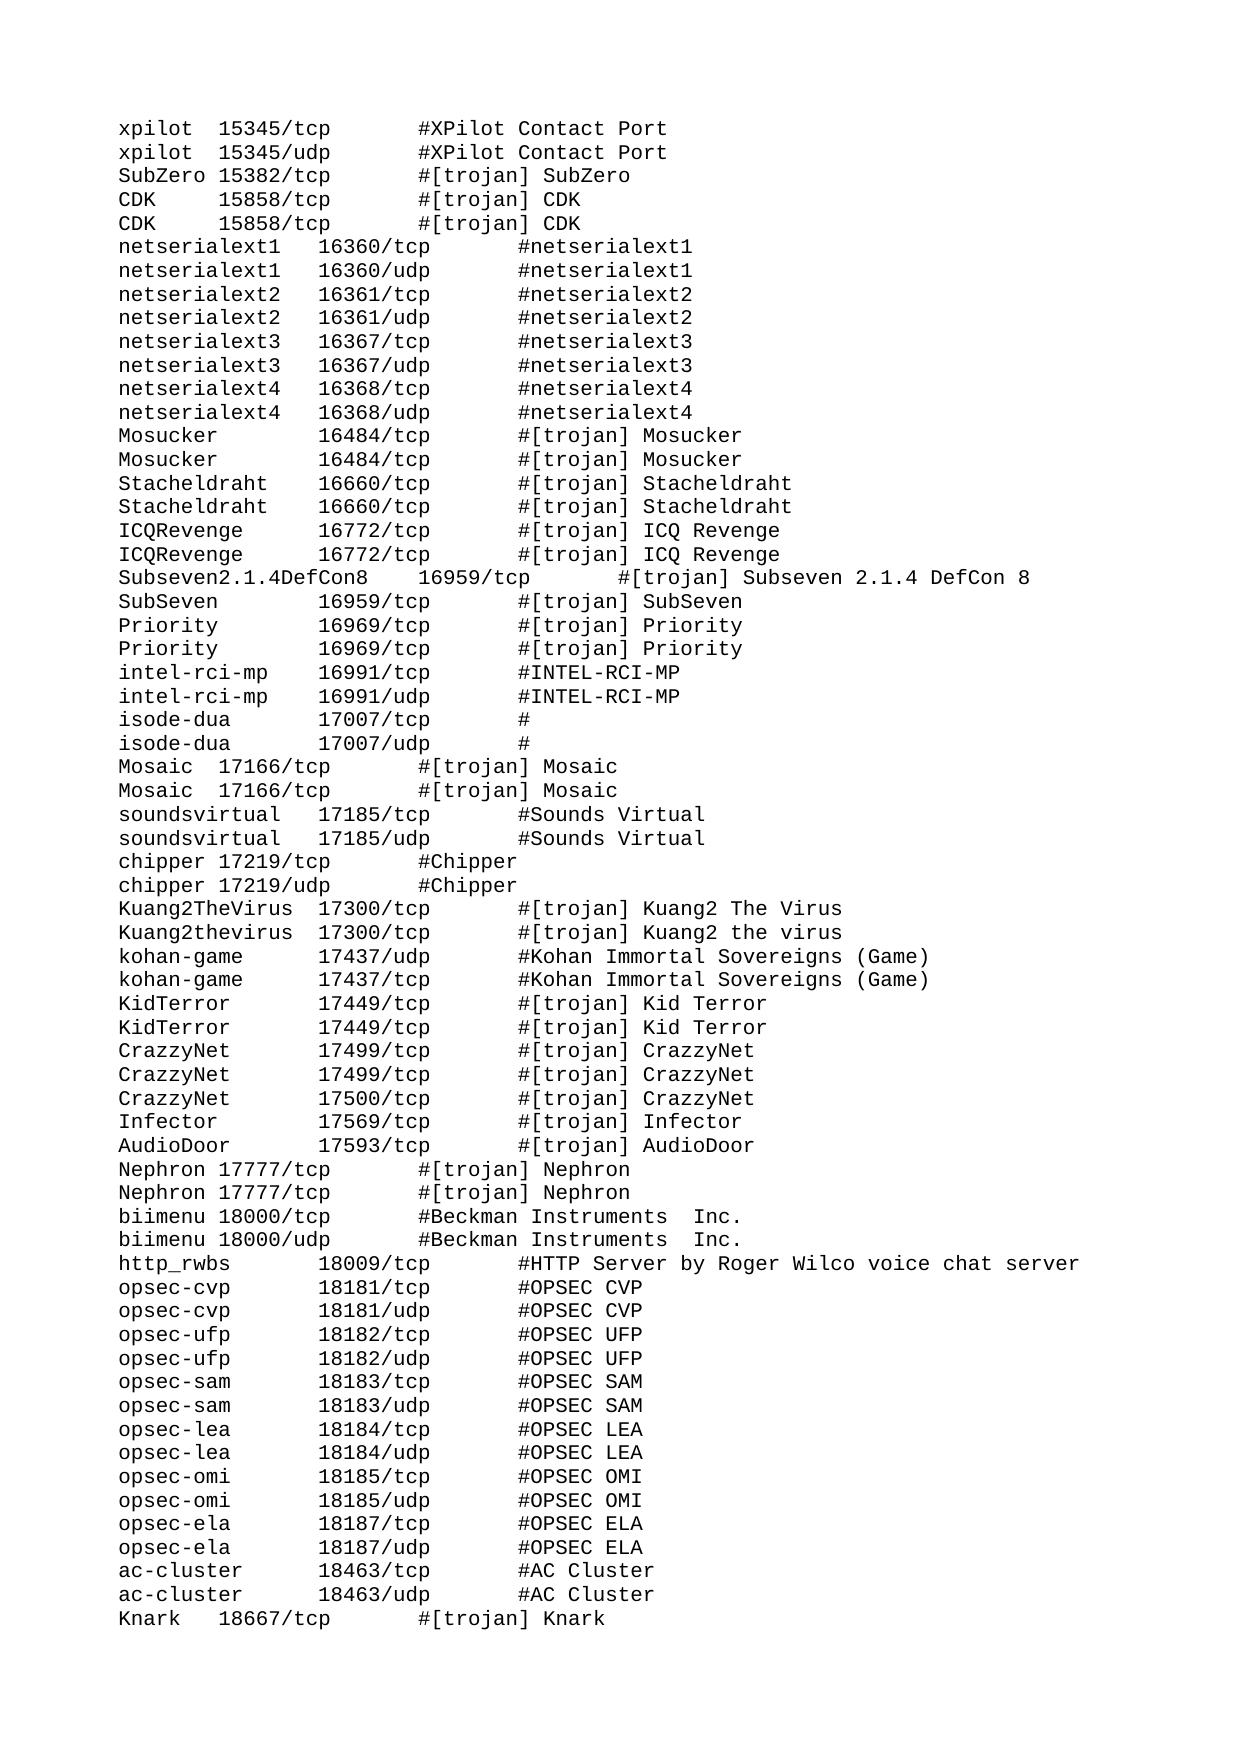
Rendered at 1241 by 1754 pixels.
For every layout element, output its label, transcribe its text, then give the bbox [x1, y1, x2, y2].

text intel-rci-mp 16991/udp #INTEL-RCI-MP [118, 686, 1122, 709]
text ac-cluster 18463/udp #AC Cluster [118, 1584, 1122, 1608]
text Mosucker 16484/tcp #[trojan] Mosucker [118, 449, 1122, 473]
text opsec-lea 18184/tcp #OPSEC LEA [118, 1419, 1122, 1442]
text kohan-game 17437/udp #Kohan Immortal Sovereigns (Game) [118, 946, 1122, 969]
text Priority 16969/tcp #[trojan] Priority [118, 615, 1122, 638]
text biimenu 18000/udp #Beckman Instruments Inc. [118, 1229, 1122, 1253]
text CDK 15858/tcp #[trojan] CDK [118, 213, 1122, 236]
text CrazzyNet 17499/tcp #[trojan] CrazzyNet [118, 1064, 1122, 1088]
text netserialext4 16368/tcp #netserialext4 [118, 378, 1122, 402]
text intel-rci-mp 16991/tcp #INTEL-RCI-MP [118, 662, 1122, 686]
text opsec-lea 18184/udp #OPSEC LEA [118, 1442, 1122, 1466]
text chipper 17219/udp #Chipper [118, 875, 1122, 898]
text opsec-ela 18187/udp #OPSEC ELA [118, 1537, 1122, 1561]
text netserialext1 16360/udp #netserialext1 [118, 260, 1122, 284]
text CDK 15858/tcp #[trojan] CDK [118, 189, 1122, 213]
text netserialext3 16367/udp #netserialext3 [118, 354, 1122, 378]
text AudioDoor 17593/tcp #[trojan] AudioDoor [118, 1135, 1122, 1158]
text soundsvirtual 17185/udp #Sounds Virtual [118, 827, 1122, 851]
text Mosaic 17166/tcp #[trojan] Mosaic [118, 757, 1122, 780]
text opsec-cvp 18181/tcp #OPSEC CVP [118, 1277, 1122, 1300]
text opsec-ela 18187/tcp #OPSEC ELA [118, 1513, 1122, 1537]
text opsec-omi 18185/tcp #OPSEC OMI [118, 1466, 1122, 1489]
text netserialext1 16360/tcp #netserialext1 [118, 236, 1122, 260]
text http_rwbs 18009/tcp #HTTP Server by Roger Wilco voice chat server [118, 1253, 1122, 1277]
text biimenu 18000/tcp #Beckman Instruments Inc. [118, 1206, 1122, 1229]
text CrazzyNet 17499/tcp #[trojan] CrazzyNet [118, 1040, 1122, 1064]
text netserialext3 16367/tcp #netserialext3 [118, 331, 1122, 354]
text netserialext2 16361/tcp #netserialext2 [118, 284, 1122, 307]
text isode-dua 17007/tcp # [118, 709, 1122, 733]
text opsec-sam 18183/tcp #OPSEC SAM [118, 1371, 1122, 1395]
text Nephron 17777/tcp #[trojan] Nephron [118, 1158, 1122, 1182]
text Stacheldraht 16660/tcp #[trojan] Stacheldraht [118, 496, 1122, 520]
text Kuang2TheVirus 17300/tcp #[trojan] Kuang2 The Virus [118, 898, 1122, 922]
text kohan-game 17437/tcp #Kohan Immortal Sovereigns (Game) [118, 969, 1122, 993]
text chipper 17219/tcp #Chipper [118, 851, 1122, 875]
text ac-cluster 18463/tcp #AC Cluster [118, 1561, 1122, 1584]
text opsec-omi 18185/udp #OPSEC OMI [118, 1489, 1122, 1513]
text Mosaic 17166/tcp #[trojan] Mosaic [118, 780, 1122, 804]
text SubSeven 16959/tcp #[trojan] SubSeven [118, 591, 1122, 615]
text opsec-ufp 18182/tcp #OPSEC UFP [118, 1324, 1122, 1348]
text Subseven2.1.4DefCon8 16959/tcp #[trojan] Subseven 2.1.4 DefCon 8 [118, 567, 1122, 591]
text opsec-cvp 18181/udp #OPSEC CVP [118, 1300, 1122, 1324]
text soundsvirtual 17185/tcp #Sounds Virtual [118, 804, 1122, 827]
text SubZero 15382/tcp #[trojan] SubZero [118, 165, 1122, 189]
text CrazzyNet 17500/tcp #[trojan] CrazzyNet [118, 1088, 1122, 1111]
text opsec-ufp 18182/udp #OPSEC UFP [118, 1348, 1122, 1371]
text Mosucker 16484/tcp #[trojan] Mosucker [118, 426, 1122, 449]
text ICQRevenge 16772/tcp #[trojan] ICQ Revenge [118, 520, 1122, 544]
text xpilot 15345/tcp #XPilot Contact Port [118, 118, 1122, 142]
text Knark 18667/tcp #[trojan] Knark [118, 1608, 1122, 1631]
text netserialext2 16361/udp #netserialext2 [118, 307, 1122, 331]
text KidTerror 17449/tcp #[trojan] Kid Terror [118, 1017, 1122, 1040]
text Stacheldraht 16660/tcp #[trojan] Stacheldraht [118, 473, 1122, 496]
text Infector 17569/tcp #[trojan] Infector [118, 1111, 1122, 1135]
text KidTerror 17449/tcp #[trojan] Kid Terror [118, 993, 1122, 1017]
text netserialext4 16368/udp #netserialext4 [118, 402, 1122, 426]
text xpilot 15345/udp #XPilot Contact Port [118, 142, 1122, 165]
text Kuang2thevirus 17300/tcp #[trojan] Kuang2 the virus [118, 922, 1122, 946]
text ICQRevenge 16772/tcp #[trojan] ICQ Revenge [118, 544, 1122, 567]
text isode-dua 17007/udp # [118, 733, 1122, 757]
text Priority 16969/tcp #[trojan] Priority [118, 638, 1122, 662]
text opsec-sam 18183/udp #OPSEC SAM [118, 1395, 1122, 1419]
text Nephron 17777/tcp #[trojan] Nephron [118, 1182, 1122, 1206]
